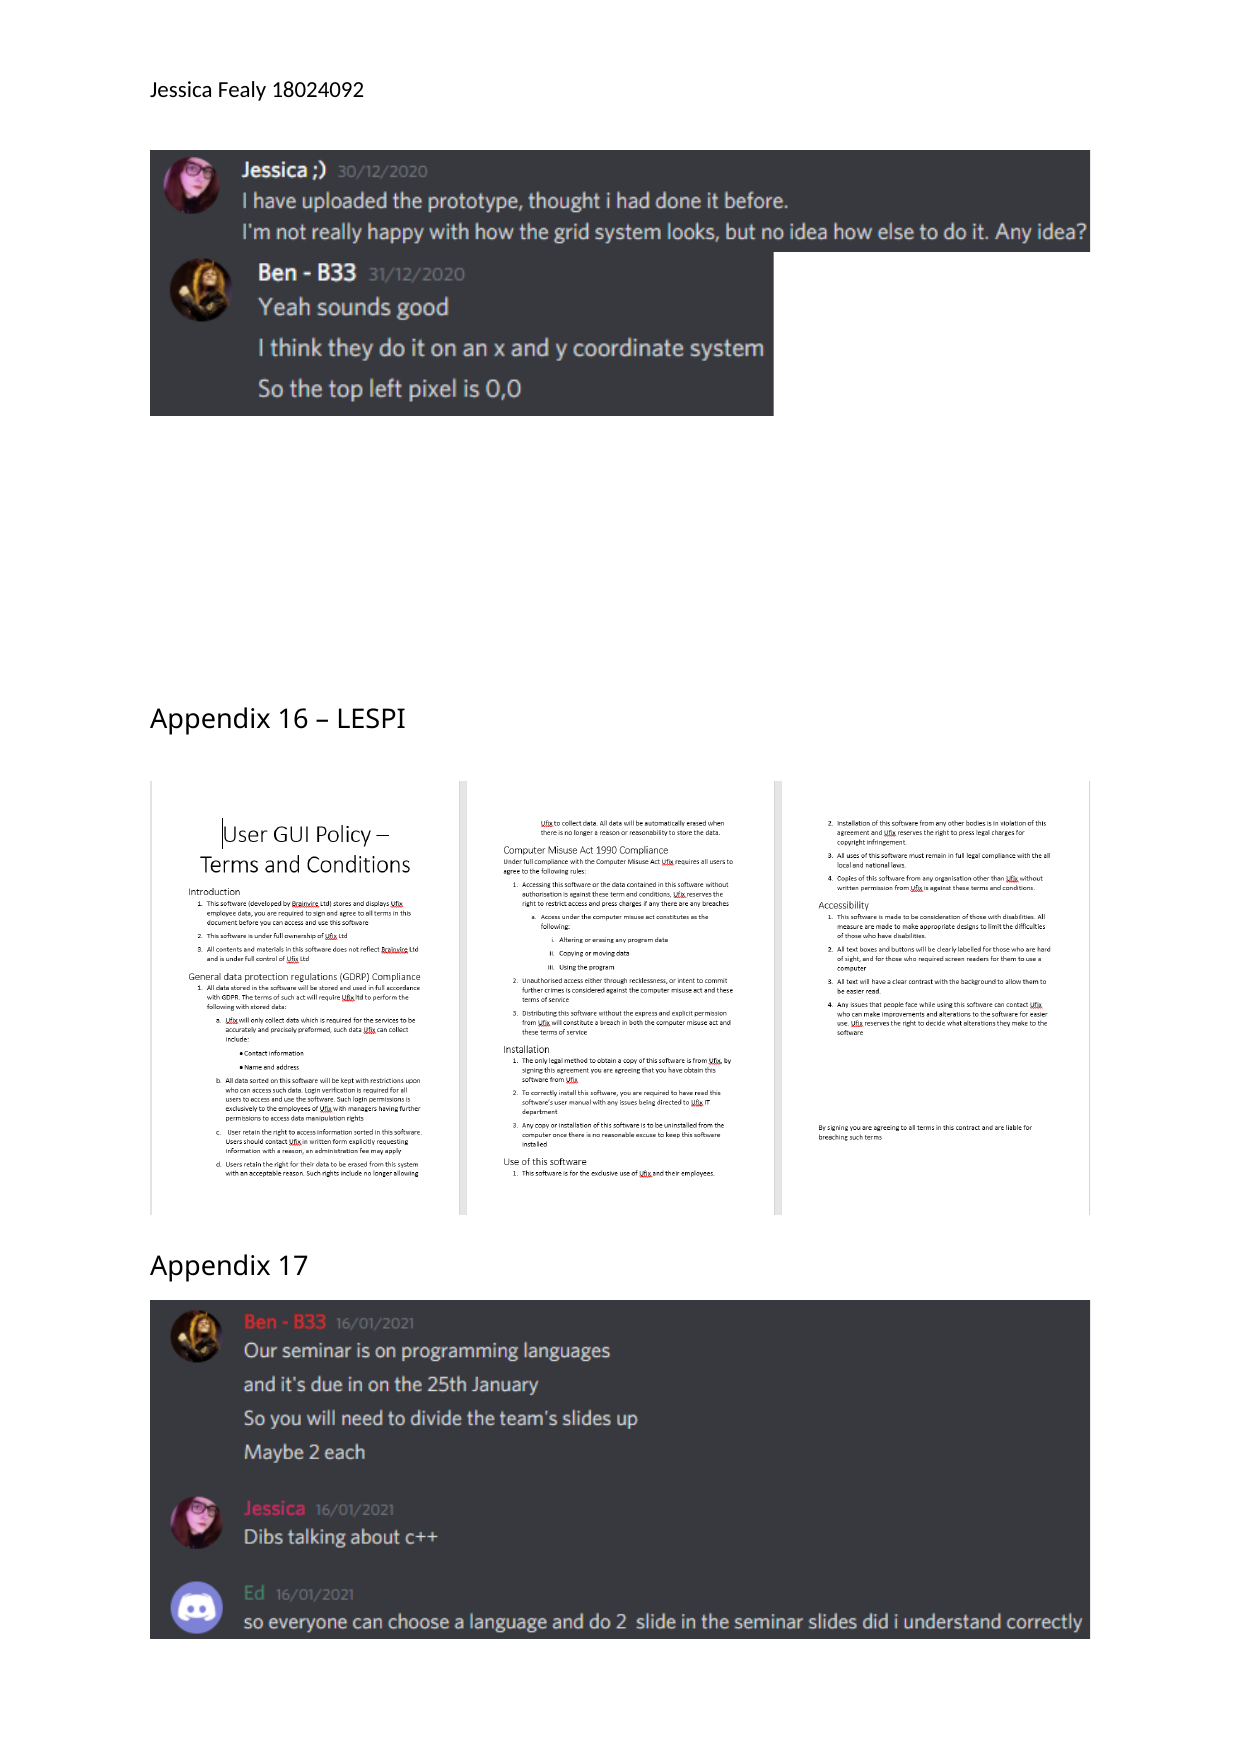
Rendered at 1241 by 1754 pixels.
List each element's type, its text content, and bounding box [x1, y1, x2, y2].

subtitle Appendix 16 – LESPI [150, 700, 1090, 737]
subtitle Appendix 17 [150, 1247, 1090, 1284]
